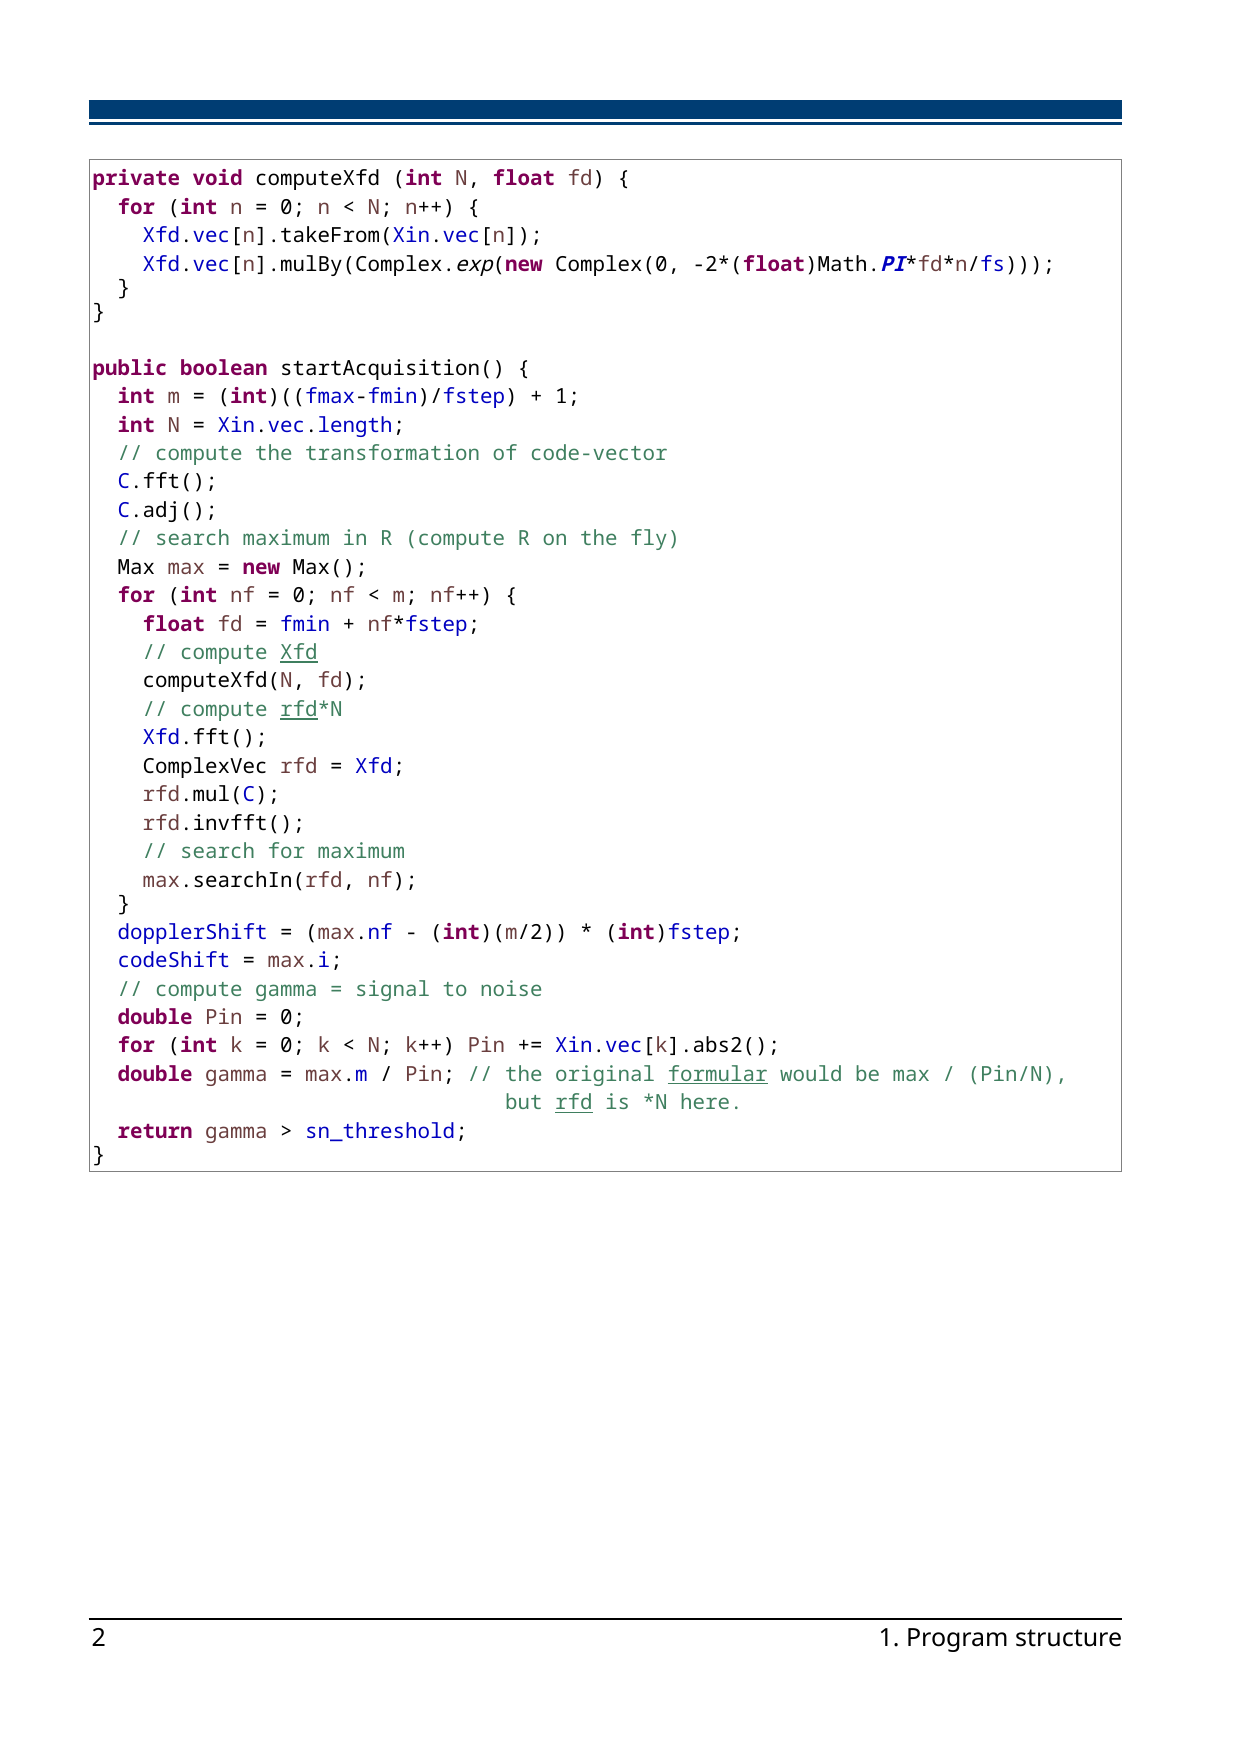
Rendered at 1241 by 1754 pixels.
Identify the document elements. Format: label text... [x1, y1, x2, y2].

text } [90, 273, 1121, 297]
text max.searchIn(rfd, nf); [90, 861, 1121, 889]
text float fd = fmin + nf*fstep; [90, 605, 1121, 633]
text Xfd.fft(); [90, 718, 1121, 747]
text rfd.invfft(); [90, 804, 1121, 832]
text } [90, 297, 1121, 324]
text ComplexVec rfd = Xfd; [90, 747, 1121, 775]
text double Pin = 0; [90, 998, 1121, 1027]
text private void computeXfd (int N, float fd) { [90, 160, 1121, 188]
text // compute the transformation of code-vector [90, 434, 1121, 463]
text C.adj(); [90, 491, 1121, 519]
text C.fft(); [90, 463, 1121, 491]
text // search maximum in R (compute R on the fly) [90, 519, 1121, 548]
text Max max = new Max(); [90, 548, 1121, 576]
text } [90, 889, 1121, 913]
text Xfd.vec[n].mulBy(Complex.exp(new Complex(0, -2*(float)Math.PI*fd*n/fs))); [90, 245, 1121, 273]
text int N = Xin.vec.length; [90, 406, 1121, 434]
text for (int nf = 0; nf < m; nf++) { [90, 576, 1121, 605]
text // compute gamma = signal to noise [90, 970, 1121, 998]
text for (int n = 0; n < N; n++) { [90, 188, 1121, 216]
text public boolean startAcquisition() { [90, 349, 1121, 377]
text computeXfd(N, fd); [90, 662, 1121, 690]
text codeShift = max.i; [90, 941, 1121, 970]
text } [90, 1140, 1121, 1171]
text return gamma > sn_threshold; [90, 1112, 1121, 1140]
text for (int k = 0; k < N; k++) Pin += Xin.vec[k].abs2(); [90, 1027, 1121, 1055]
text int m = (int)((fmax-fmin)/fstep) + 1; [90, 377, 1121, 406]
text Xfd.vec[n].takeFrom(Xin.vec[n]); [90, 216, 1121, 245]
text rfd.mul(C); [90, 775, 1121, 804]
text dopplerShift = (max.nf - (int)(m/2)) * (int)fstep; [90, 913, 1121, 941]
text // compute rfd*N [90, 690, 1121, 718]
text // compute Xfd [90, 633, 1121, 662]
text double gamma = max.m / Pin; // the original formular would be max / (Pin/N), [90, 1055, 1121, 1083]
text but rfd is *N here. [90, 1083, 1121, 1112]
text // search for maximum [90, 832, 1121, 861]
